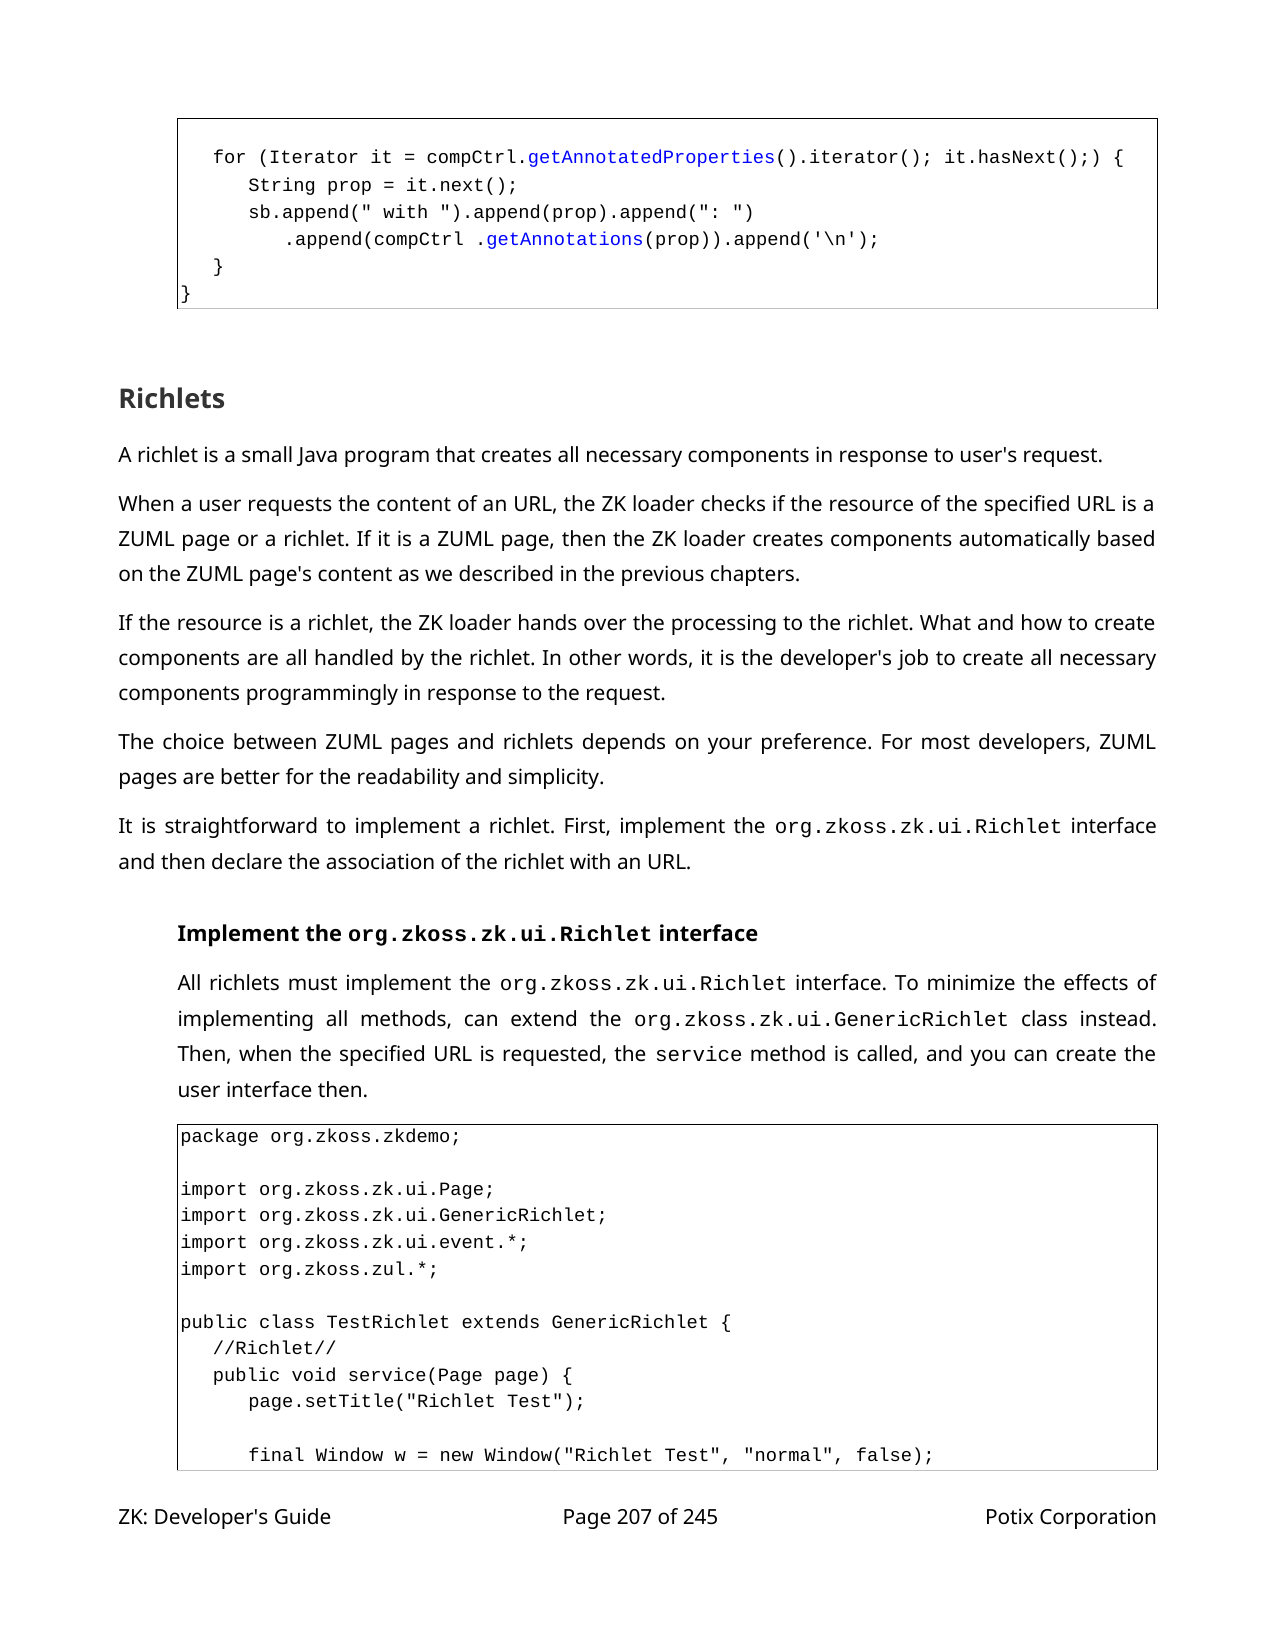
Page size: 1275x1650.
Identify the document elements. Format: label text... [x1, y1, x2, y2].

text A richlet is a small Java program that creates all necessary components in response to user's request. [118, 440, 1157, 468]
subtitle Richlets [118, 379, 1157, 416]
text The choice between ZUML pages and richlets depends on your preference. For most developers, ZUML pages are better for the readability and simplicity. [118, 727, 1157, 791]
text for (Iterator it = compCtrl.getAnnotatedProperties().iterator(); it.hasNext();) { [178, 145, 1157, 169]
text All richlets must implement the org.zkoss.zk.ui.Richlet interface. To minimize the effects of implementing all methods, can extend the org.zkoss.zk.ui.GenericRichlet class instead. Then, when the specified URL is requested, the service method is called, and you can create the user interface then. [177, 968, 1157, 1103]
text .append(compCtrl .getAnnotations(prop)).append('\n'); [178, 227, 1157, 251]
text package org.zkoss.zkdemo; import org.zkoss.zk.ui.Page; import org.zkoss.zk.ui.GenericRichlet; import org.zkoss.zk.ui.event.*; import org.zkoss.zul.*; public class TestRichlet extends GenericRichlet { //Richlet// public void service(Page page) { page.setTitle("Richlet Test"); final Window w = new Window("Richlet Test", "normal", false); [178, 1125, 1157, 1470]
text It is straightforward to implement a richlet. First, implement the org.zkoss.zk.ui.Richlet interface and then declare the association of the richlet with an URL. [118, 811, 1157, 875]
text } [178, 254, 1157, 278]
text String prop = it.next(); [178, 172, 1157, 197]
text sb.append(" with ").append(prop).append(": ") [178, 200, 1157, 224]
text When a user requests the content of an URL, the ZK loader checks if the resource of the specified URL is a ZUML page or a richlet. If it is a ZUML page, then the ZK loader creates components automatically based on the ZUML page's content as we described in the previous chapters. [118, 489, 1157, 587]
text } [178, 281, 1157, 308]
text If the resource is a richlet, the ZK loader hands over the processing to the richlet. What and how to create components are all handled by the richlet. In other words, it is the developer's job to create all necessary components programmingly in response to the request. [118, 608, 1157, 707]
subtitle Implement the org.zkoss.zk.ui.Richlet interface [177, 917, 1157, 948]
